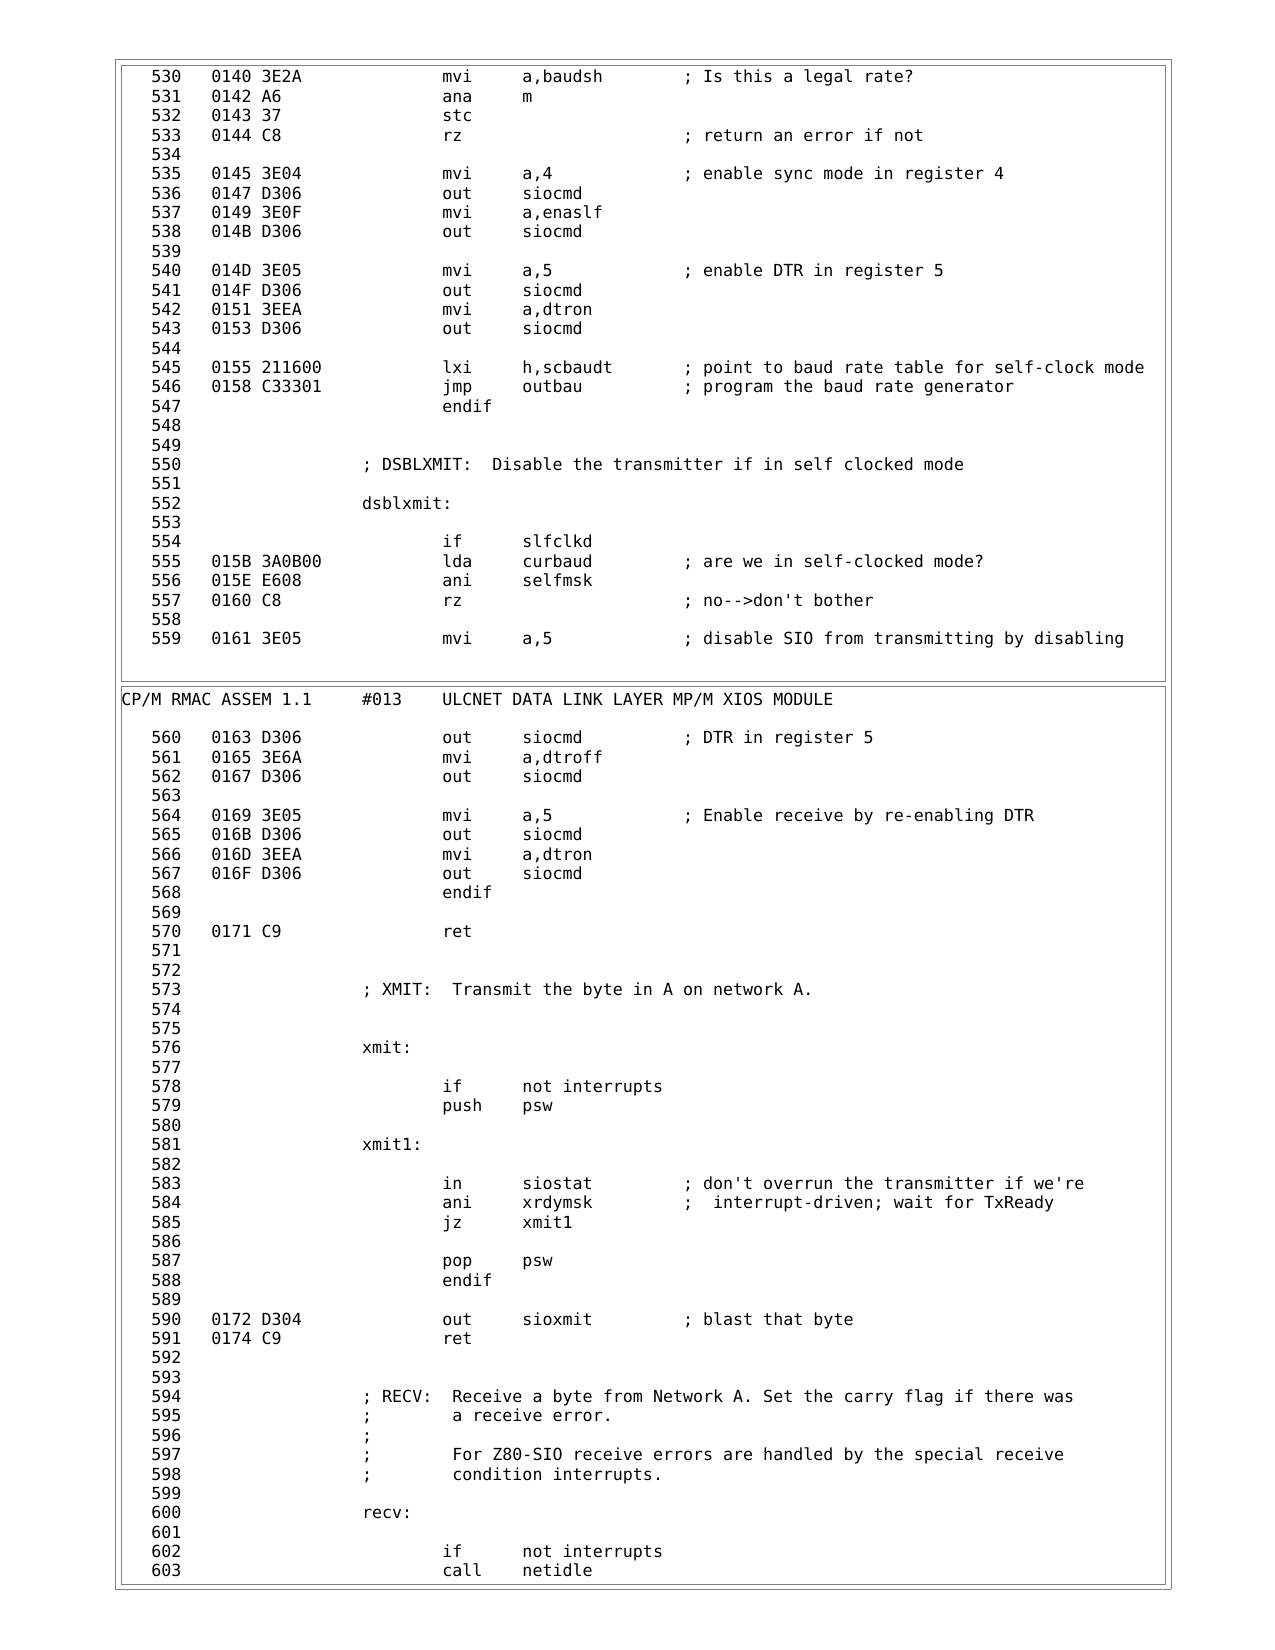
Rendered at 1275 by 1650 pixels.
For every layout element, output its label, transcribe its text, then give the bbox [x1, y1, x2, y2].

table_cell 530 0140 3E2A mvi a,baudsh ; Is this a legal rate? 531 0142 A6 ana m 532 0143 37 stc 533 0144 C8 rz ; return an error if not 534 535 0145 3E04 mvi a,4 ; enable sync mode in register 4 536 0147 D306 out siocmd 537 0149 3E0F mvi a,enaslf 538 014B D306 out siocmd 539 540 014D 3E05 mvi a,5 ; enable DTR in register 5 541 014F D306 out siocmd 542 0151 3EEA mvi a,dtron 543 0153 D306 out siocmd 544 545 0155 211600 lxi h,scbaudt ; point to baud rate table for self-clock mode 546 0158 C33301 jmp outbau ; program the baud rate generator 547 endif 548 549 550 ; DSBLXMIT: Disable the transmitter if in self clocked mode 551 552 dsblxmit: 553 554 if slfclkd 555 015B 3A0B00 lda curbaud ; are we in self-clocked mode? 556 015E E608 ani selfmsk 557 0160 C8 rz ; no-->don't bother 558 559 0161 3E05 mvi a,5 ; disable SIO from transmitting by disabling [118, 60, 1168, 681]
table_cell CP/M RMAC ASSEM 1.1 #013 ULCNET DATA LINK LAYER MP/M XIOS MODULE 560 0163 D306 out siocmd ; DTR in register 5 561 0165 3E6A mvi a,dtroff 562 0167 D306 out siocmd 563 564 0169 3E05 mvi a,5 ; Enable receive by re-enabling DTR 565 016B D306 out siocmd 566 016D 3EEA mvi a,dtron 567 016F D306 out siocmd 568 endif 569 570 0171 C9 ret 571 572 573 ; XMIT: Transmit the byte in A on network A. 574 575 576 xmit: 577 578 if not interrupts 579 push psw 580 581 xmit1: 582 583 in siostat ; don't overrun the transmitter if we're 584 ani xrdymsk ; interrupt-driven; wait for TxReady 585 jz xmit1 586 587 pop psw 588 endif 589 590 0172 D304 out sioxmit ; blast that byte 591 0174 C9 ret 592 593 594 ; RECV: Receive a byte from Network A. Set the carry flag if there was 595 ; a receive error. 596 ; 597 ; For Z80-SIO receive errors are handled by the special receive 598 ; condition interrupts. 599 600 recv: 601 602 if not interrupts 603 call netidle [118, 681, 1168, 1583]
